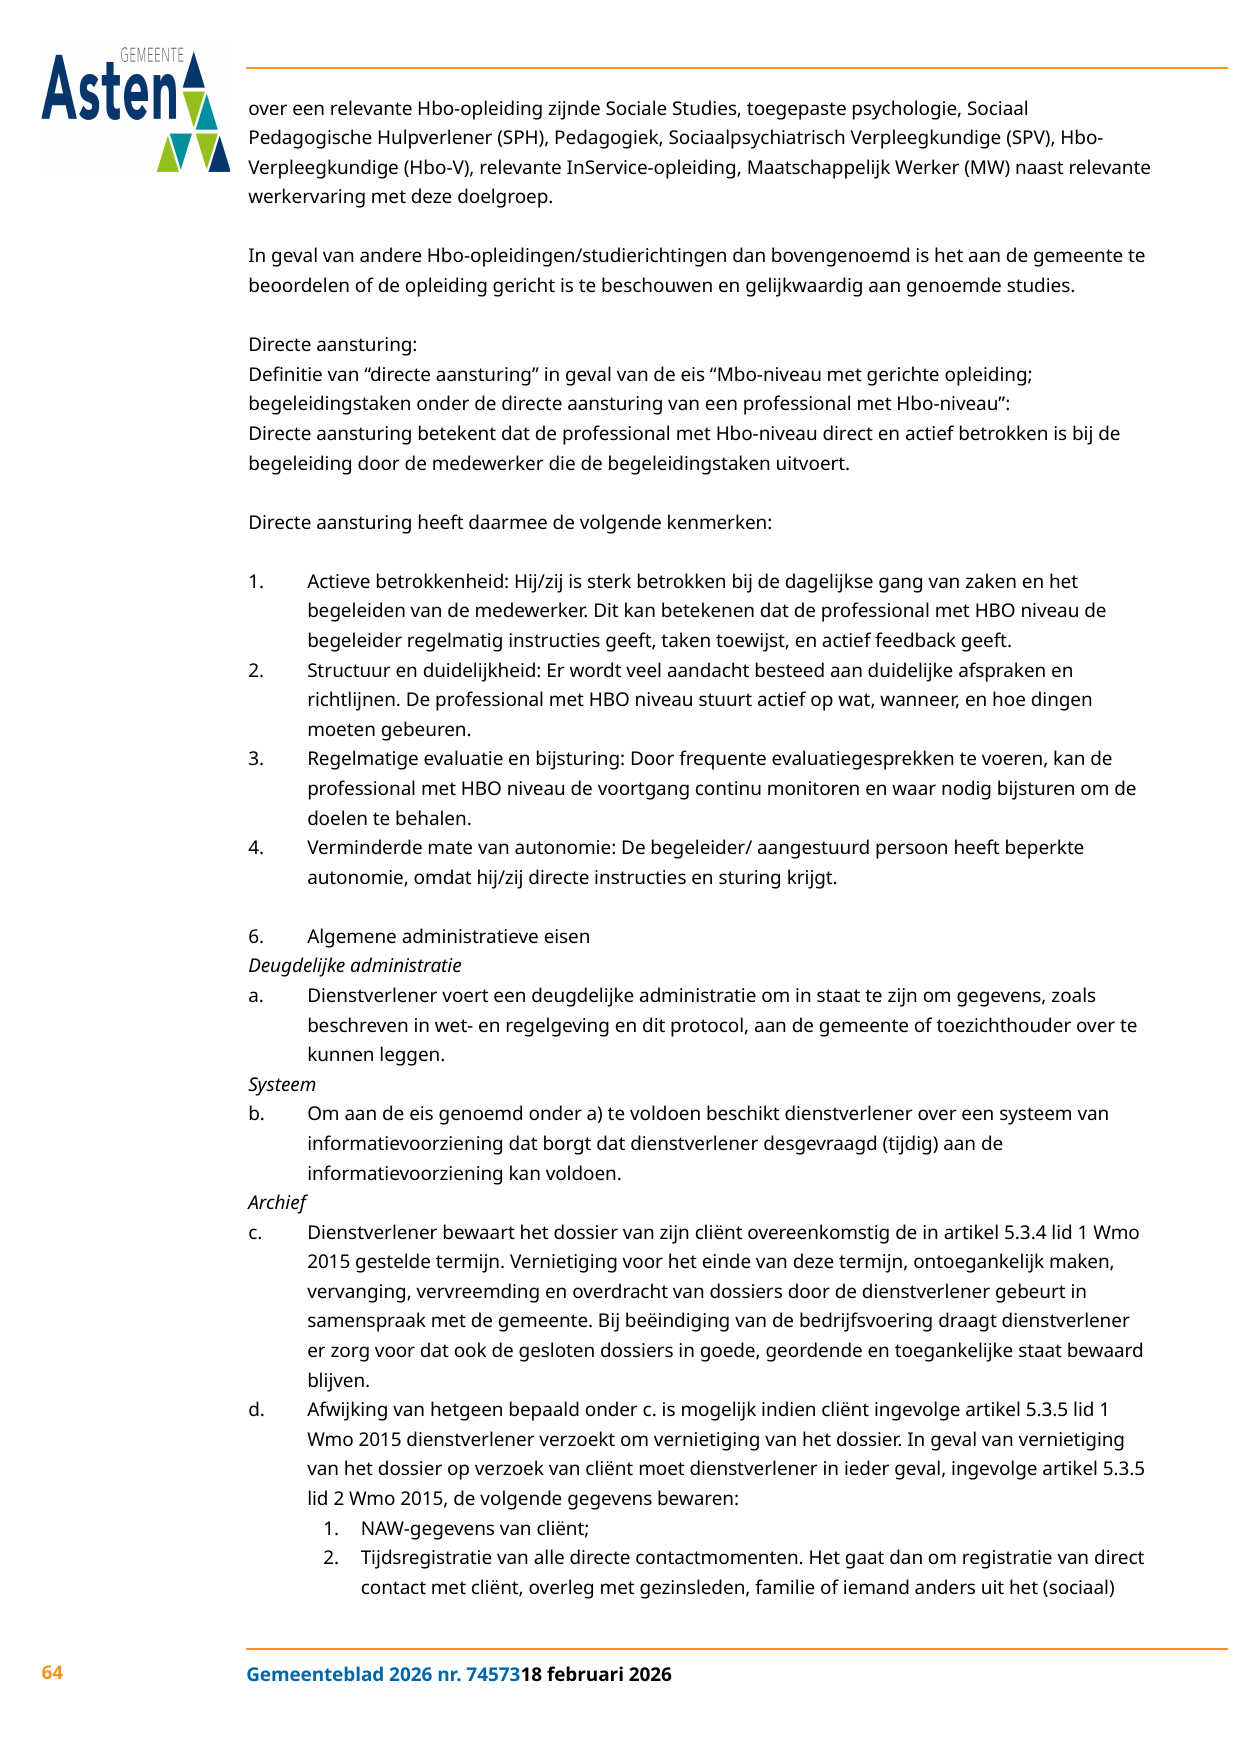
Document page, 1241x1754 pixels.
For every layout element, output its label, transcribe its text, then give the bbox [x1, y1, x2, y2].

text Directe aansturing heeft daarmee de volgende kenmerken: [248, 509, 1152, 535]
text Directe aansturing betekent dat de professional met Hbo-niveau direct en actief betrokken is bij de begeleiding door de medewerker die de begeleidingstaken uitvoert. [248, 420, 1152, 476]
text In geval van andere Hbo-opleidingen/studierichtingen dan bovengenoemd is het aan de gemeente te beoordelen of de opleiding gericht is te beschouwen en gelijkwaardig aan genoemde studies. [248, 243, 1152, 298]
list Regelmatige evaluatie en bijsturing: Door frequente evaluatiegesprekken te voeren, kan de professional met HBO niveau de voortgang continu monitoren en waar nodig bijsturen om de doelen te behalen. [248, 746, 1152, 831]
text Definitie van “directe aansturing” in geval van de eis “Mbo-niveau met gerichte opleiding; begeleidingstaken onder de directe aansturing van een professional met Hbo-niveau”: [248, 361, 1152, 416]
list Tijdsregistratie van alle directe contactmomenten. Het gaat dan om registratie van direct contact met cliënt, overleg met gezinsleden, familie of iemand anders uit het (sociaal) [323, 1544, 1152, 1600]
text over een relevante Hbo-opleiding zijnde Sociale Studies, toegepaste psychologie, Sociaal Pedagogische Hulpverlener (SPH), Pedagogiek, Sociaalpsychiatrisch Verpleegkundige (SPV), Hbo-Verpleegkundige (Hbo-V), relevante InService-opleiding, Maatschappelijk Werker (MW) naast relevante werkervaring met deze doelgroep. [248, 95, 1152, 209]
list Dienstverlener voert een deugdelijke administratie om in staat te zijn om gegevens, zoals beschreven in wet- en regelgeving en dit protocol, aan de gemeente of toezichthouder over te kunnen leggen. [248, 982, 1152, 1067]
text Directe aansturing: [248, 331, 1152, 357]
list Verminderde mate van autonomie: De begeleider/ aangestuurd persoon heeft beperkte autonomie, omdat hij/zij directe instructies en sturing krijgt. [248, 834, 1152, 890]
list Actieve betrokkenheid: Hij/zij is sterk betrokken bij de dagelijkse gang van zaken en het begeleiden van de medewerker. Dit kan betekenen dat de professional met HBO niveau de begeleider regelmatig instructies geeft, taken toewijst, en actief feedback geeft. [248, 568, 1152, 653]
list Om aan de eis genoemd onder a) te voldoen beschikt dienstverlener over een systeem van informatievoorziening dat borgt dat dienstverlener desgevraagd (tijdig) aan de informatievoorziening kan voldoen. [248, 1101, 1152, 1186]
list NAW-gegevens van cliënt; [323, 1515, 1152, 1541]
list Dienstverlener bewaart het dossier van zijn cliënt overeenkomstig de in artikel 5.3.4 lid 1 Wmo 2015 gestelde termijn. Vernietiging voor het einde van deze termijn, ontoegankelijk maken, vervanging, vervreemding en overdracht van dossiers door de dienstverlener gebeurt in samenspraak met de gemeente. Bij beëindiging van de bedrijfsvoering draagt dienstverlener er zorg voor dat ook de gesloten dossiers in goede, geordende en toegankelijke staat bewaard blijven. [248, 1219, 1152, 1393]
picture [41, 47, 231, 172]
list Afwijking van hetgeen bepaald onder c. is mogelijk indien cliënt ingevolge artikel 5.3.5 lid 1 Wmo 2015 dienstverlener verzoekt om vernietiging van het dossier. In geval van vernietiging van het dossier op verzoek van cliënt moet dienstverlener in ieder geval, ingevolge artikel 5.3.5 lid 2 Wmo 2015, de volgende gegevens bewaren: [248, 1396, 1152, 1511]
list Structuur en duidelijkheid: Er wordt veel aandacht besteed aan duidelijke afspraken en richtlijnen. De professional met HBO niveau stuurt actief op wat, wanneer, en hoe dingen moeten gebeuren. [248, 657, 1152, 742]
text Archief [248, 1189, 1152, 1215]
list Algemene administratieve eisen [248, 923, 1152, 949]
text Deugdelijke administratie [248, 953, 1152, 978]
text Systeem [248, 1071, 1152, 1097]
